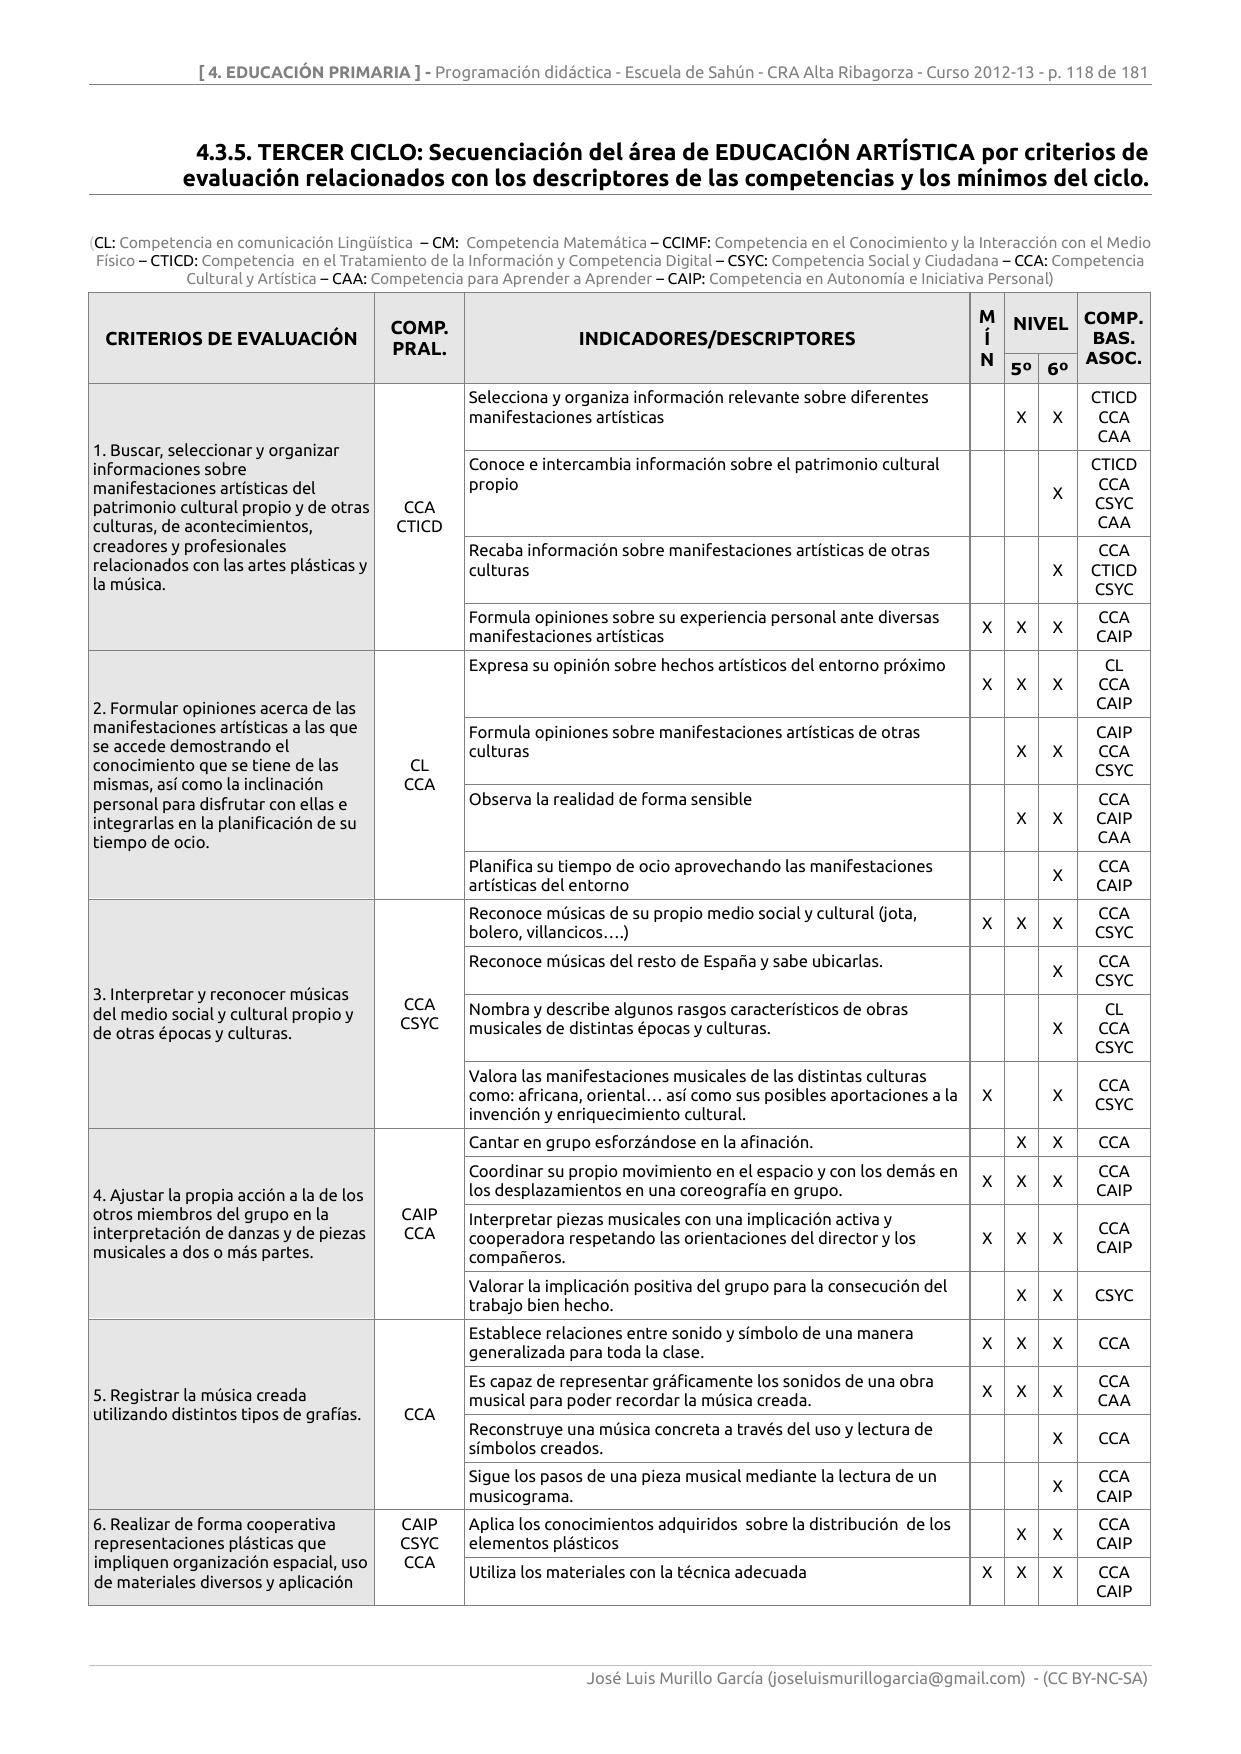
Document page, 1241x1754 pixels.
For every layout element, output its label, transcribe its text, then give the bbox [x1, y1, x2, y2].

table_cell [971, 947, 1004, 994]
table_cell Reconstruye una música concreta a través del uso y lectura de símbolos creados. [465, 1415, 969, 1462]
table_cell X [971, 1367, 1004, 1414]
table_cell [1005, 1415, 1038, 1462]
table_cell X [1039, 1558, 1077, 1605]
table_cell CCA CSYC [375, 900, 464, 1128]
table_cell X [1005, 900, 1038, 946]
table_header INDICADORES/DESCRIPTORES [465, 293, 969, 383]
table_cell Es capaz de representar gráficamente los sonidos de una obra musical para poder recordar la música creada. [465, 1367, 969, 1414]
table_cell CCA CAA [1078, 1367, 1150, 1414]
table_cell CCA CAIP [1078, 1205, 1150, 1271]
table_cell X [1005, 604, 1038, 650]
table_cell CAIP CSYC CCA [375, 1510, 464, 1605]
table_cell CTICD CCA CSYC CAA [1078, 451, 1150, 536]
table_cell Valorar la implicación positiva del grupo para la consecución del trabajo bien hecho. [465, 1272, 969, 1318]
table_cell 6º [1039, 354, 1077, 383]
table_cell X [1039, 1129, 1077, 1156]
table_cell X [1039, 1062, 1077, 1128]
table_cell X [1039, 604, 1077, 650]
table_cell 2. Formular opiniones acerca de las manifestaciones artísticas a las que se accede demostrando el conocimiento que se tiene de las mismas, así como la inclinación personal para disfrutar con ellas e integrarlas en la planificación de su tiempo de ocio. [89, 651, 374, 898]
table_cell 4. Ajustar la propia acción a la de los otros miembros del grupo en la interpretación de danzas y de piezas musicales a dos o más partes. [89, 1129, 374, 1318]
table_cell Expresa su opinión sobre hechos artísticos del entorno próximo [465, 651, 969, 717]
table_cell X [971, 1558, 1004, 1605]
table_cell CAIP CCA CSYC [1078, 718, 1150, 784]
table_cell X [971, 1062, 1004, 1128]
table_cell Valora las manifestaciones musicales de las distintas culturas como: africana, oriental… así como sus posibles aportaciones a la invención y enriquecimiento cultural. [465, 1062, 969, 1128]
table_cell CCA CAIP [1078, 604, 1150, 650]
table_cell X [1005, 651, 1038, 717]
table_cell X [1005, 785, 1038, 851]
table_cell [971, 537, 1004, 602]
table_cell CCA [375, 1320, 464, 1509]
table_cell X [1005, 1367, 1038, 1414]
table_cell CCA CTICD [375, 384, 464, 650]
table_cell CTICD CCA CAA [1078, 384, 1150, 449]
table_cell [971, 785, 1004, 851]
table_cell 3. Interpretar y reconocer músicas del medio social y cultural propio y de otras épocas y culturas. [89, 900, 374, 1128]
table_cell [971, 451, 1004, 536]
table_cell [971, 384, 1004, 449]
table_header M Í N [971, 293, 1004, 383]
table_cell X [971, 1320, 1004, 1366]
table_cell X [1039, 1463, 1077, 1509]
table_cell X [1039, 451, 1077, 536]
table_cell X [1039, 1367, 1077, 1414]
table_cell CCA CAIP [1078, 1463, 1150, 1509]
table_cell Interpretar piezas musicales con una implicación activa y cooperadora respetando las orientaciones del director y los compañeros. [465, 1205, 969, 1271]
table_cell Selecciona y organiza información relevante sobre diferentes manifestaciones artísticas [465, 384, 969, 449]
table_cell X [1039, 1510, 1077, 1557]
table_cell X [1005, 1157, 1038, 1204]
table_cell [971, 1129, 1004, 1156]
table_cell CCA CAIP [1078, 1558, 1150, 1605]
table_cell X [1005, 718, 1038, 784]
table_cell Reconoce músicas del resto de España y sabe ubicarlas. [465, 947, 969, 994]
table_header CRITERIOS DE EVALUACIÓN [89, 293, 374, 383]
table_cell CCA CAIP CAA [1078, 785, 1150, 851]
table_cell X [1039, 718, 1077, 784]
table_cell X [1005, 1129, 1038, 1156]
table_cell [1005, 1463, 1038, 1509]
table_cell X [1039, 384, 1077, 449]
table_cell CSYC [1078, 1272, 1150, 1318]
table_cell CCA CAIP [1078, 852, 1150, 898]
table_cell CCA [1078, 1129, 1150, 1156]
table_cell CCA [1078, 1320, 1150, 1366]
table_cell X [1005, 1510, 1038, 1557]
table_cell Planifica su tiempo de ocio aprovechando las manifestaciones artísticas del entorno [465, 852, 969, 898]
table_cell X [1039, 995, 1077, 1061]
table_cell X [1039, 1157, 1077, 1204]
table_cell [1005, 1062, 1038, 1128]
table_cell CCA CSYC [1078, 900, 1150, 946]
table_cell Sigue los pasos de una pieza musical mediante la lectura de un musicograma. [465, 1463, 969, 1509]
table_cell X [1005, 1320, 1038, 1366]
table_cell X [1039, 1272, 1077, 1318]
table_cell X [1005, 1205, 1038, 1271]
table_cell X [1039, 852, 1077, 898]
table_cell Conoce e intercambia información sobre el patrimonio cultural propio [465, 451, 969, 536]
table_cell [1005, 852, 1038, 898]
table_cell [971, 1463, 1004, 1509]
table_cell CCA CTICD CSYC [1078, 537, 1150, 602]
table_cell X [1005, 384, 1038, 449]
table_cell X [971, 900, 1004, 946]
table_header COMP. PRAL. [375, 293, 464, 383]
table_cell Cantar en grupo esforzándose en la afinación. [465, 1129, 969, 1156]
table_cell X [971, 1205, 1004, 1271]
table_cell [971, 995, 1004, 1061]
table_cell Establece relaciones entre sonido y símbolo de una manera generalizada para toda la clase. [465, 1320, 969, 1366]
table_cell CCA CSYC [1078, 947, 1150, 994]
table_cell Nombra y describe algunos rasgos característicos de obras musicales de distintas épocas y culturas. [465, 995, 969, 1061]
table_cell X [971, 604, 1004, 650]
table_cell [1005, 995, 1038, 1061]
table_cell X [971, 651, 1004, 717]
table_cell [1005, 451, 1038, 536]
table_cell Formula opiniones sobre manifestaciones artísticas de otras culturas [465, 718, 969, 784]
table_cell CL CCA CSYC [1078, 995, 1150, 1061]
text (CL: Competencia en comunicación Lingüística – CM: Competencia Matemática – CCIMF: Competencia en el Conocimiento y la Interacción con el Medio Físico – CTICD: Competencia en el Tratamiento de la Información y Competencia Digital – CSYC: Competencia Social y Ciudadana – CCA: Competencia Cultural y Artística – CAA: Competencia para Aprender a Aprender – CAIP: Competencia en Autonomía e Iniciativa Personal) [88, 233, 1152, 287]
table_cell X [1039, 900, 1077, 946]
table_cell [971, 852, 1004, 898]
table_cell X [1039, 1415, 1077, 1462]
table_cell Utiliza los materiales con la técnica adecuada [465, 1558, 969, 1605]
table_cell CL CCA [375, 651, 464, 898]
table_cell Formula opiniones sobre su experiencia personal ante diversas manifestaciones artísticas [465, 604, 969, 650]
table_cell [971, 1510, 1004, 1557]
table_cell Reconoce músicas de su propio medio social y cultural (jota, bolero, villancicos….) [465, 900, 969, 946]
table_cell [1005, 537, 1038, 602]
table_cell 6. Realizar de forma cooperativa representaciones plásticas que impliquen organización espacial, uso de materiales diversos y aplicación [89, 1510, 374, 1605]
table_cell Aplica los conocimientos adquiridos sobre la distribución de los elementos plásticos [465, 1510, 969, 1557]
table_cell X [1005, 1272, 1038, 1318]
table_cell Recaba información sobre manifestaciones artísticas de otras culturas [465, 537, 969, 602]
table_cell [971, 1272, 1004, 1318]
table_cell CAIP CCA [375, 1129, 464, 1318]
table_cell X [1005, 1558, 1038, 1605]
table_cell X [1039, 785, 1077, 851]
table_cell CCA CSYC [1078, 1062, 1150, 1128]
table_header NIVEL [1005, 293, 1077, 353]
table_cell CCA [1078, 1415, 1150, 1462]
table_cell [971, 1415, 1004, 1462]
table_cell X [971, 1157, 1004, 1204]
table_cell CL CCA CAIP [1078, 651, 1150, 717]
table_cell CCA CAIP [1078, 1157, 1150, 1204]
table_cell [971, 718, 1004, 784]
table_cell 5º [1005, 354, 1038, 383]
table_cell X [1039, 1320, 1077, 1366]
table_cell Coordinar su propio movimiento en el espacio y con los demás en los desplazamientos en una coreografía en grupo. [465, 1157, 969, 1204]
subtitle 4.3.5. TERCER CICLO: Secuenciación del área de EDUCACIÓN ARTÍSTICA por criterios de evaluación relacionados con los descriptores de las competencias y los mínimos del ciclo. [88, 135, 1152, 194]
table_header COMP. BAS. ASOC. [1078, 293, 1150, 383]
table_cell 1. Buscar, seleccionar y organizar informaciones sobre manifestaciones artísticas del patrimonio cultural propio y de otras culturas, de acontecimientos, creadores y profesionales relacionados con las artes plásticas y la música. [89, 384, 374, 650]
table_cell X [1039, 1205, 1077, 1271]
table_cell 5. Registrar la música creada utilizando distintos tipos de grafías. [89, 1320, 374, 1509]
table_cell CCA CAIP [1078, 1510, 1150, 1557]
table_cell Observa la realidad de forma sensible [465, 785, 969, 851]
table_cell X [1039, 537, 1077, 602]
table_cell X [1039, 651, 1077, 717]
table_cell X [1039, 947, 1077, 994]
table_cell [1005, 947, 1038, 994]
